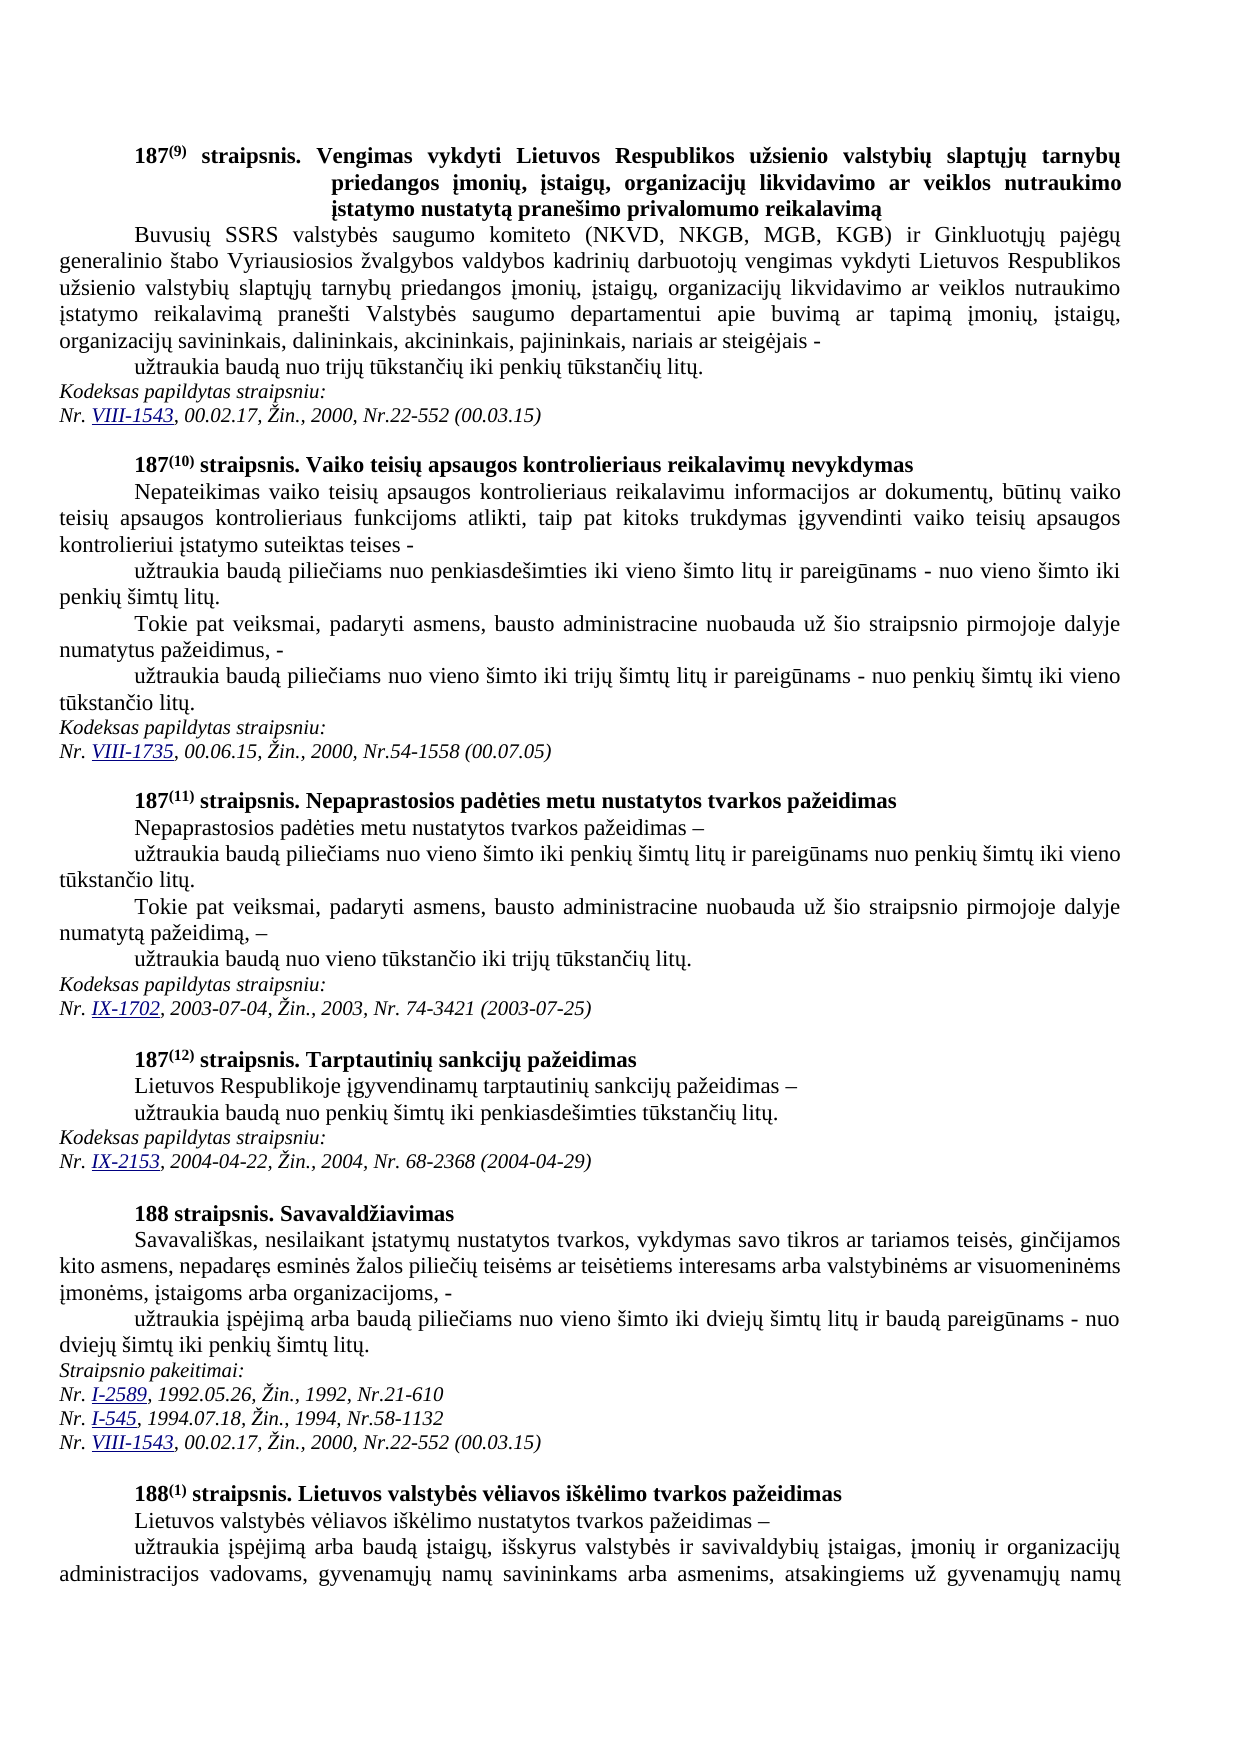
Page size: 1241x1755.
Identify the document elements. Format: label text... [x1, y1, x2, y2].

text užtraukia įspėjimą arba baudą įstaigų, išskyrus valstybės ir savivaldybių įstaigas, įmonių ir organizacijų administracijos vadovams, gyvenamųjų namų savininkams arba asmenims, atsakingiems už gyvenamųjų namų [59, 1533, 1122, 1586]
text Nr. I-2589, 1992.05.26, Žin., 1992, Nr.21-610 [59, 1382, 1122, 1406]
text Straipsnio pakeitimai: [59, 1358, 1122, 1382]
text užtraukia įspėjimą arba baudą piliečiams nuo vieno šimto iki dviejų šimtų litų ir baudą pareigūnams - nuo dviejų šimtų iki penkių šimtų litų. [59, 1305, 1122, 1358]
text Nr. VIII-1543, 00.02.17, Žin., 2000, Nr.22-552 (00.03.15) [59, 1430, 1122, 1454]
text Nr. IX-2153, 2004-04-22, Žin., 2004, Nr. 68-2368 (2004-04-29) [59, 1149, 1122, 1173]
text užtraukia baudą nuo trijų tūkstančių iki penkių tūkstančių litų. [59, 353, 1122, 379]
text 187(11) straipsnis. Nepaprastosios padėties metu nustatytos tvarkos pažeidimas [134, 787, 1122, 814]
text 187(12) straipsnis. Tarptautinių sankcijų pažeidimas [59, 1046, 1122, 1073]
text užtraukia baudą piliečiams nuo penkiasdešimties iki vieno šimto litų ir pareigūnams - nuo vieno šimto iki penkių šimtų litų. [59, 557, 1122, 610]
text Kodeksas papildytas straipsniu: [59, 379, 1122, 403]
text Tokie pat veiksmai, padaryti asmens, bausto administracine nuobauda už šio straipsnio pirmojoje dalyje numatytą pažeidimą, – [59, 893, 1122, 945]
text 188 straipsnis. Savavaldžiavimas [59, 1200, 1122, 1226]
text Kodeksas papildytas straipsniu: [59, 1125, 1122, 1149]
text užtraukia baudą piliečiams nuo vieno šimto iki penkių šimtų litų ir pareigūnams nuo penkių šimtų iki vieno tūkstančio litų. [59, 840, 1122, 893]
text Kodeksas papildytas straipsniu: [59, 972, 1122, 996]
text užtraukia baudą nuo vieno tūkstančio iki trijų tūkstančių litų. [59, 945, 1122, 972]
text Nr. VIII-1735, 00.06.15, Žin., 2000, Nr.54-1558 (00.07.05) [59, 739, 1122, 763]
text Nr. VIII-1543, 00.02.17, Žin., 2000, Nr.22-552 (00.03.15) [59, 403, 1122, 427]
text Nr. IX-1702, 2003-07-04, Žin., 2003, Nr. 74-3421 (2003-07-25) [59, 996, 1122, 1020]
text Lietuvos valstybės vėliavos iškėlimo nustatytos tvarkos pažeidimas – [59, 1507, 1122, 1533]
text Savavališkas, nesilaikant įstatymų nustatytos tvarkos, vykdymas savo tikros ar tariamos teisės, ginčijamos kito asmens, nepadaręs esminės žalos piliečių teisėms ar teisėtiems interesams arba valstybinėms ar visuomeninėms įmonėms, įstaigoms arba organizacijoms, - [59, 1226, 1122, 1305]
text Kodeksas papildytas straipsniu: [59, 715, 1122, 739]
text užtraukia baudą nuo penkių šimtų iki penkiasdešimties tūkstančių litų. [59, 1099, 1122, 1125]
text 187(9) straipsnis. Vengimas vykdyti Lietuvos Respublikos užsienio valstybių slaptųjų tarnybų priedangos įmonių, įstaigų, organizacijų likvidavimo ar veiklos nutraukimo įstatymo nustatytą pranešimo privalomumo reikalavimą [134, 142, 1122, 221]
text Buvusių SSRS valstybės saugumo komiteto (NKVD, NKGB, MGB, KGB) ir Ginkluotųjų pajėgų generalinio štabo Vyriausiosios žvalgybos valdybos kadrinių darbuotojų vengimas vykdyti Lietuvos Respublikos užsienio valstybių slaptųjų tarnybų priedangos įmonių, įstaigų, organizacijų likvidavimo ar veiklos nutraukimo įstatymo reikalavimą pranešti Valstybės saugumo departamentui apie buvimą ar tapimą įmonių, įstaigų, organizacijų savininkais, dalininkais, akcininkais, pajininkais, nariais ar steigėjais - [59, 221, 1122, 353]
text 187(10) straipsnis. Vaiko teisių apsaugos kontrolieriaus reikalavimų nevykdymas [134, 452, 1122, 478]
text Nepaprastosios padėties metu nustatytos tvarkos pažeidimas – [59, 814, 1122, 840]
text užtraukia baudą piliečiams nuo vieno šimto iki trijų šimtų litų ir pareigūnams - nuo penkių šimtų iki vieno tūkstančio litų. [59, 662, 1122, 715]
text Lietuvos Respublikoje įgyvendinamų tarptautinių sankcijų pažeidimas – [59, 1073, 1122, 1099]
text Tokie pat veiksmai, padaryti asmens, bausto administracine nuobauda už šio straipsnio pirmojoje dalyje numatytus pažeidimus, - [59, 610, 1122, 662]
text Nr. I-545, 1994.07.18, Žin., 1994, Nr.58-1132 [59, 1406, 1122, 1430]
text 188(1) straipsnis. Lietuvos valstybės vėliavos iškėlimo tvarkos pažeidimas [59, 1481, 1122, 1507]
text Nepateikimas vaiko teisių apsaugos kontrolieriaus reikalavimu informacijos ar dokumentų, būtinų vaiko teisių apsaugos kontrolieriaus funkcijoms atlikti, taip pat kitoks trukdymas įgyvendinti vaiko teisių apsaugos kontrolieriui įstatymo suteiktas teises - [59, 478, 1122, 557]
